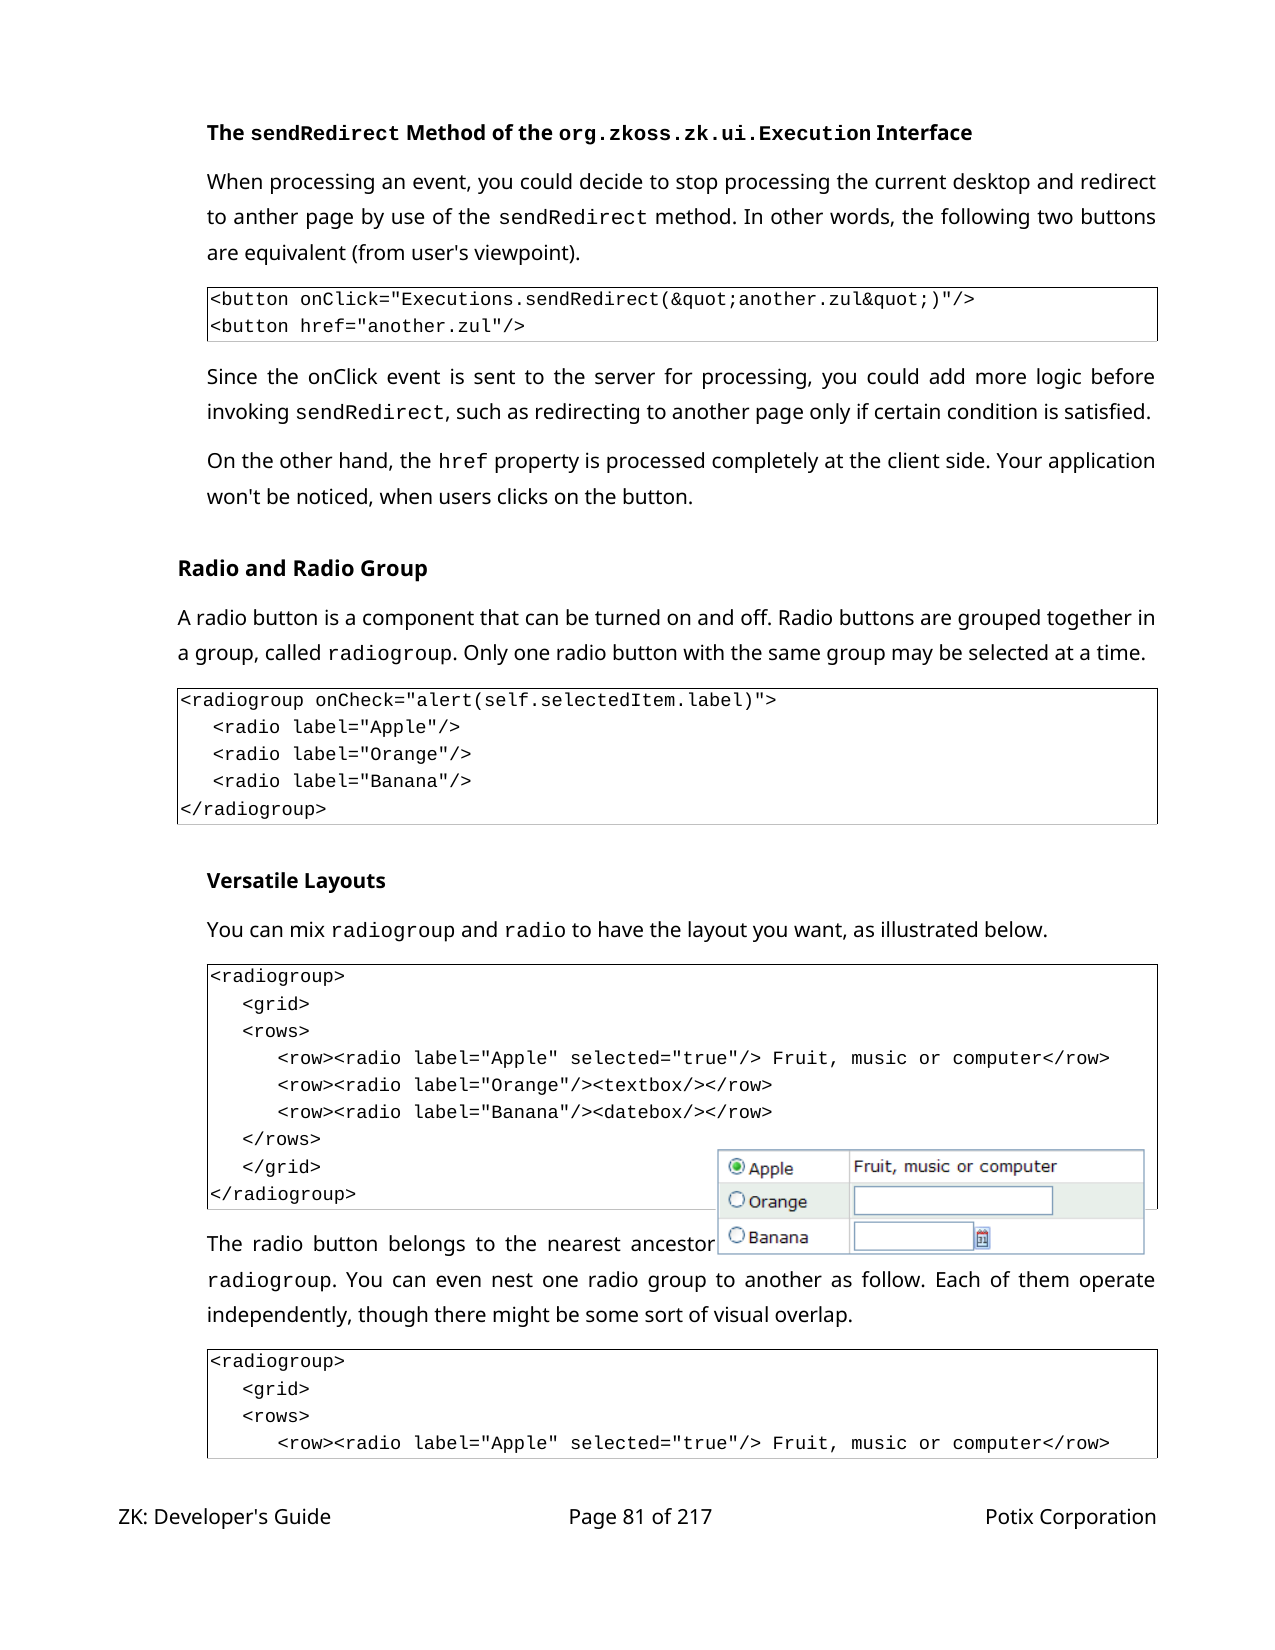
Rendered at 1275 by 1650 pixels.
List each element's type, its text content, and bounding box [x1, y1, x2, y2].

text </grid> [208, 1154, 715, 1179]
subtitle The sendRedirect Method of the org.zkoss.zk.ui.Execution Interface [207, 118, 1157, 147]
subtitle Versatile Layouts [207, 866, 1157, 894]
text </rows> [208, 1127, 1157, 1152]
text <row><radio label="Apple" selected="true"/> Fruit, music or computer</row> [208, 1046, 1157, 1070]
text <radio label="Apple"/> [178, 715, 1157, 739]
text </radiogroup> [178, 796, 1157, 824]
text <rows> [208, 1403, 1157, 1428]
text <button href="another.zul"/> [208, 314, 1157, 341]
text <radio label="Banana"/> [178, 769, 1157, 793]
text A radio button is a component that can be turned on and off. Radio buttons are grouped together in a group, called radiogroup. Only one radio button with the same group may be selected at a time. [177, 603, 1157, 667]
text [1146, 1154, 1157, 1179]
text Since the onClick event is sent to the server for processing, you could add more logic before invoking sendRedirect, such as redirecting to another page only if certain condition is satisfied. [207, 362, 1157, 426]
text <row><radio label="Banana"/><datebox/></row> [208, 1100, 1157, 1124]
text <radiogroup> [208, 965, 1157, 988]
text <radiogroup onCheck="alert(self.selectedItem.label)"> [178, 689, 1157, 712]
text The radio button belongs to the nearest ancestor radiogroup. You can even nest one radio group to another as follow. Each of them operate independently, though there might be some sort of visual overlap. [207, 1229, 1157, 1328]
text <button onClick="Executions.sendRedirect(&quot;another.zul&quot;)"/> [208, 288, 1157, 311]
text When processing an event, you could decide to stop processing the current desktop and redirect to anther page by use of the sendRedirect method. In other words, the following two buttons are equivalent (from user's viewpoint). [207, 167, 1157, 266]
text <rows> [208, 1018, 1157, 1043]
text <radiogroup> [208, 1350, 1157, 1373]
picture [715, 1148, 1146, 1256]
text <grid> [208, 991, 1157, 1016]
text <radio label="Orange"/> [178, 742, 1157, 766]
text On the other hand, the href property is processed completely at the client side. Your application won't be noticed, when users clicks on the button. [207, 446, 1157, 510]
subtitle Radio and Radio Group [177, 553, 1157, 583]
text [1146, 1182, 1157, 1209]
text </radiogroup> [208, 1182, 715, 1209]
text You can mix radiogroup and radio to have the layout you want, as illustrated below. [207, 915, 1157, 943]
text <row><radio label="Apple" selected="true"/> Fruit, music or computer</row> [208, 1431, 1157, 1458]
text <grid> [208, 1376, 1157, 1401]
text <row><radio label="Orange"/><textbox/></row> [208, 1073, 1157, 1097]
